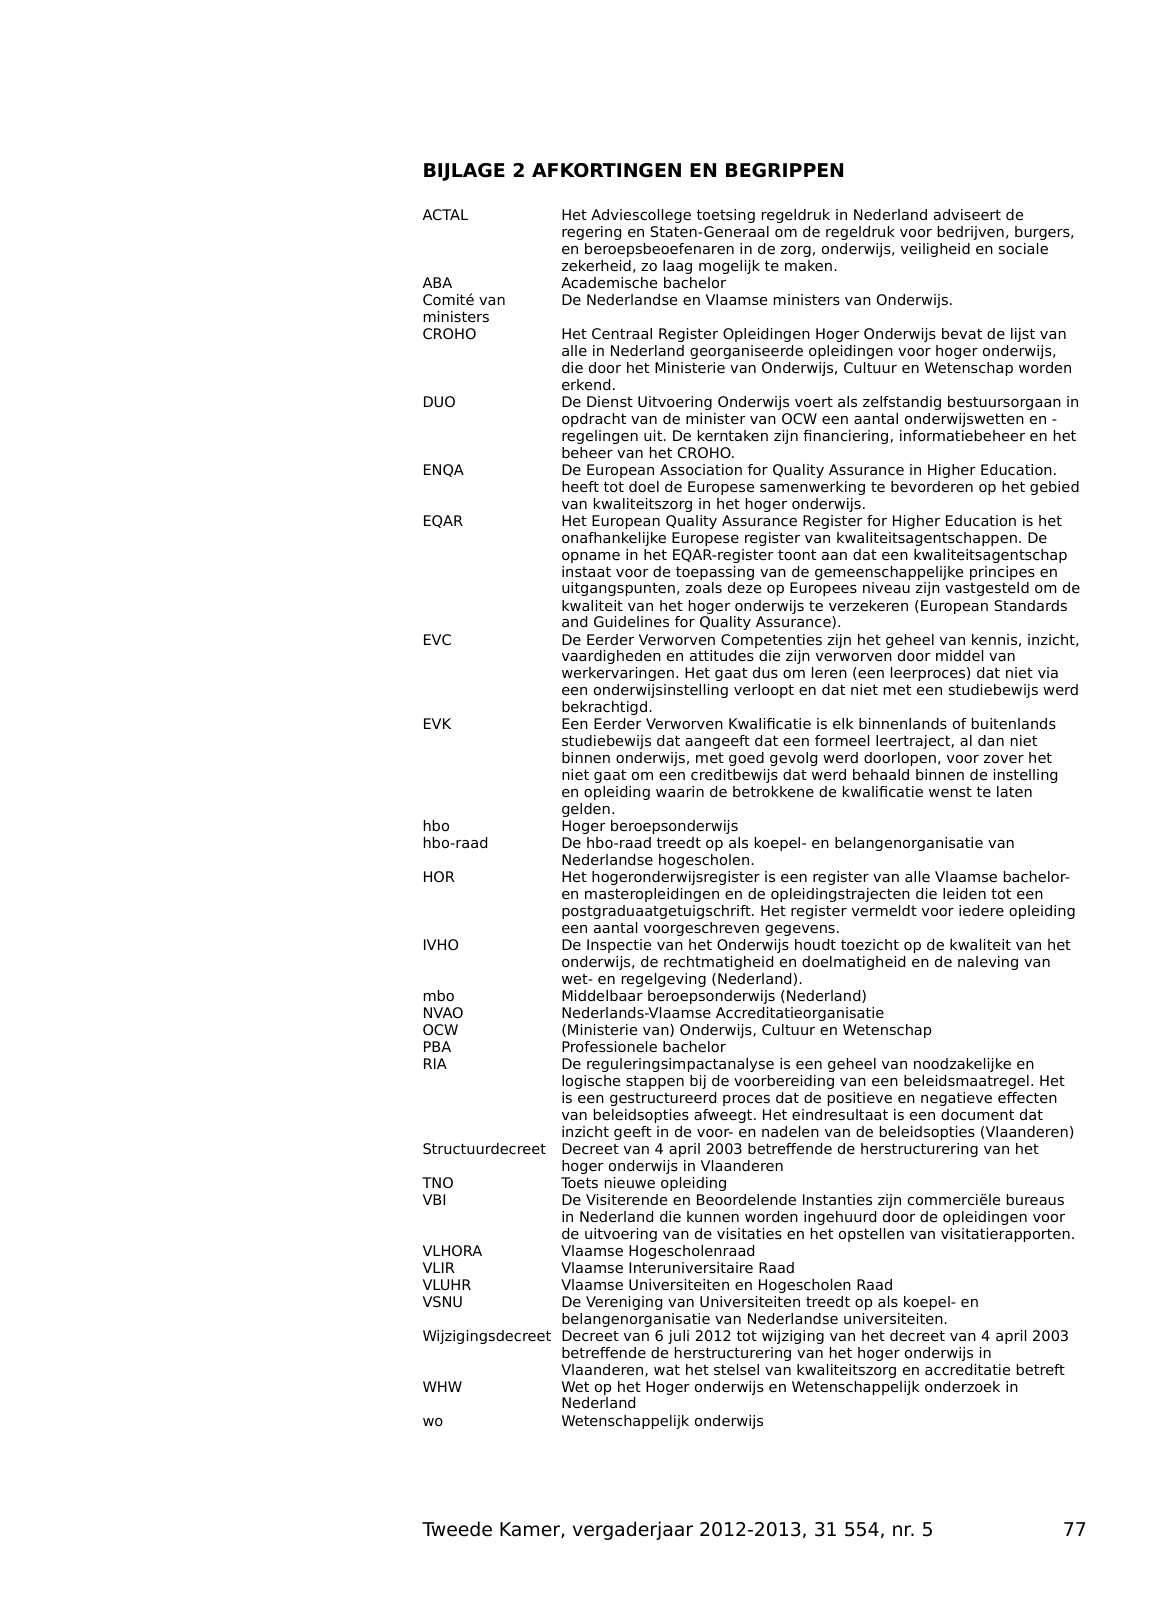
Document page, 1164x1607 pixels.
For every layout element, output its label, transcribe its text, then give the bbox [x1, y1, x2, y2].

table_cell Het hogeronderwijsregister is een register van alle Vlaamse bachelor- en masteropleidingen en de opleidingstrajecten die leiden tot een postgraduaatgetuigschrift. Het register vermeldt voor iedere opleiding een aantal voorgeschreven gegevens. [555, 869, 1087, 937]
subtitle BIJLAGE 2 AFKORTINGEN EN BEGRIPPEN [422, 160, 1087, 182]
table_cell Wijzigingsdecreet [422, 1328, 555, 1378]
table_cell VBI [422, 1192, 555, 1243]
table_cell VLIR [422, 1260, 555, 1277]
table_cell PBA [422, 1039, 555, 1056]
table_cell Academische bachelor [555, 275, 1087, 292]
table_cell De Vereniging van Universiteiten treedt op als koepel- en belangenorganisatie van Nederlandse universiteiten. [555, 1294, 1087, 1327]
table_cell OCW [422, 1022, 555, 1039]
table_cell De hbo-raad treedt op als koepel- en belangenorganisatie van Nederlandse hogescholen. [555, 835, 1087, 869]
table_cell NVAO [422, 1005, 555, 1022]
table_header Het Adviescollege toetsing regeldruk in Nederland adviseert de regering en Staten-Generaal om de regeldruk voor bedrijven, burgers, en beroepsbeoefenaren in de zorg, onderwijs, veiligheid en sociale zekerheid, zo laag mogelijk te maken. [555, 207, 1087, 275]
table_cell Wet op het Hoger onderwijs en Wetenschappelijk onderzoek in Nederland [555, 1379, 1087, 1412]
table_cell (Ministerie van) Onderwijs, Cultuur en Wetenschap [555, 1022, 1087, 1039]
table_cell Comité van ministers [422, 292, 555, 326]
table_cell CROHO [422, 326, 555, 394]
table_cell wo [422, 1413, 555, 1429]
table_cell VLUHR [422, 1277, 555, 1293]
table_cell De European Association for Quality Assurance in Higher Education. heeft tot doel de Europese samenwerking te bevorderen op het gebied van kwaliteitszorg in het hoger onderwijs. [555, 462, 1087, 512]
table_cell De Visiterende en Beoordelende Instanties zijn commerciële bureaus in Nederland die kunnen worden ingehuurd door de opleidingen voor de uitvoering van de visitaties en het opstellen van visitatierapporten. [555, 1192, 1087, 1243]
table_cell Decreet van 4 april 2003 betreffende de herstructurering van het hoger onderwijs in Vlaanderen [555, 1141, 1087, 1175]
table_cell Vlaamse Hogescholenraad [555, 1243, 1087, 1259]
table_cell RIA [422, 1056, 555, 1141]
table_cell Professionele bachelor [555, 1039, 1087, 1056]
table_cell VSNU [422, 1294, 555, 1327]
table_cell De Dienst Uitvoering Onderwijs voert als zelfstandig bestuursorgaan in opdracht van de minister van OCW een aantal onderwijswetten en -regelingen uit. De kerntaken zijn financiering, informatiebeheer en het beheer van het CROHO. [555, 394, 1087, 462]
table_cell ENQA [422, 462, 555, 512]
table_header ACTAL [422, 207, 555, 275]
table_cell WHW [422, 1379, 555, 1412]
table_cell Het Centraal Register Opleidingen Hoger Onderwijs bevat de lijst van alle in Nederland georganiseerde opleidingen voor hoger onderwijs, die door het Ministerie van Onderwijs, Cultuur en Wetenschap worden erkend. [555, 326, 1087, 394]
table_cell IVHO [422, 937, 555, 988]
table_cell Decreet van 6 juli 2012 tot wijziging van het decreet van 4 april 2003 betreffende de herstructurering van het hoger onderwijs in Vlaanderen, wat het stelsel van kwaliteitszorg en accreditatie betreft [555, 1328, 1087, 1378]
table_cell De Nederlandse en Vlaamse ministers van Onderwijs. [555, 292, 1087, 326]
table_cell Wetenschappelijk onderwijs [555, 1413, 1087, 1429]
table_cell EQAR [422, 513, 555, 631]
table_cell Vlaamse Interuniversitaire Raad [555, 1260, 1087, 1277]
table_cell De Inspectie van het Onderwijs houdt toezicht op de kwaliteit van het onderwijs, de rechtmatigheid en doelmatigheid en de naleving van wet- en regelgeving (Nederland). [555, 937, 1087, 988]
table_cell Vlaamse Universiteiten en Hogescholen Raad [555, 1277, 1087, 1293]
table_cell ABA [422, 275, 555, 292]
table_cell De reguleringsimpactanalyse is een geheel van noodzakelijke en logische stappen bij de voorbereiding van een beleidsmaatregel. Het is een gestructureerd proces dat de positieve en negatieve effecten van beleidsopties afweegt. Het eindresultaat is een document dat inzicht geeft in de voor- en nadelen van de beleidsopties (Vlaanderen) [555, 1056, 1087, 1141]
table_cell hbo-raad [422, 835, 555, 869]
table_cell EVK [422, 716, 555, 818]
table_cell VLHORA [422, 1243, 555, 1259]
table_cell TNO [422, 1175, 555, 1192]
table_cell Middelbaar beroepsonderwijs (Nederland) [555, 988, 1087, 1005]
table_cell Toets nieuwe opleiding [555, 1175, 1087, 1192]
table_cell Het European Quality Assurance Register for Higher Education is het onafhankelijke Europese register van kwaliteitsagentschappen. De opname in het EQAR-register toont aan dat een kwaliteitsagentschap instaat voor de toepassing van de gemeenschappelijke principes en uitgangspunten, zoals deze op Europees niveau zijn vastgesteld om de kwaliteit van het hoger onderwijs te verzekeren (European Standards and Guidelines for Quality Assurance). [555, 513, 1087, 631]
table_cell EVC [422, 631, 555, 716]
table_cell hbo [422, 818, 555, 835]
table_cell Een Eerder Verworven Kwalificatie is elk binnenlands of buitenlands studiebewijs dat aangeeft dat een formeel leertraject, al dan niet binnen onderwijs, met goed gevolg werd doorlopen, voor zover het niet gaat om een creditbewijs dat werd behaald binnen de instelling en opleiding waarin de betrokkene de kwalificatie wenst te laten gelden. [555, 716, 1087, 818]
table_cell HOR [422, 869, 555, 937]
table_cell DUO [422, 394, 555, 462]
table_cell De Eerder Verworven Competenties zijn het geheel van kennis, inzicht, vaardigheden en attitudes die zijn verworven door middel van werkervaringen. Het gaat dus om leren (een leerproces) dat niet via een onderwijsinstelling verloopt en dat niet met een studiebewijs werd bekrachtigd. [555, 631, 1087, 716]
table_cell Hoger beroepsonderwijs [555, 818, 1087, 835]
table_cell Nederlands-Vlaamse Accreditatieorganisatie [555, 1005, 1087, 1022]
table_cell Structuurdecreet [422, 1141, 555, 1175]
table_cell mbo [422, 988, 555, 1005]
